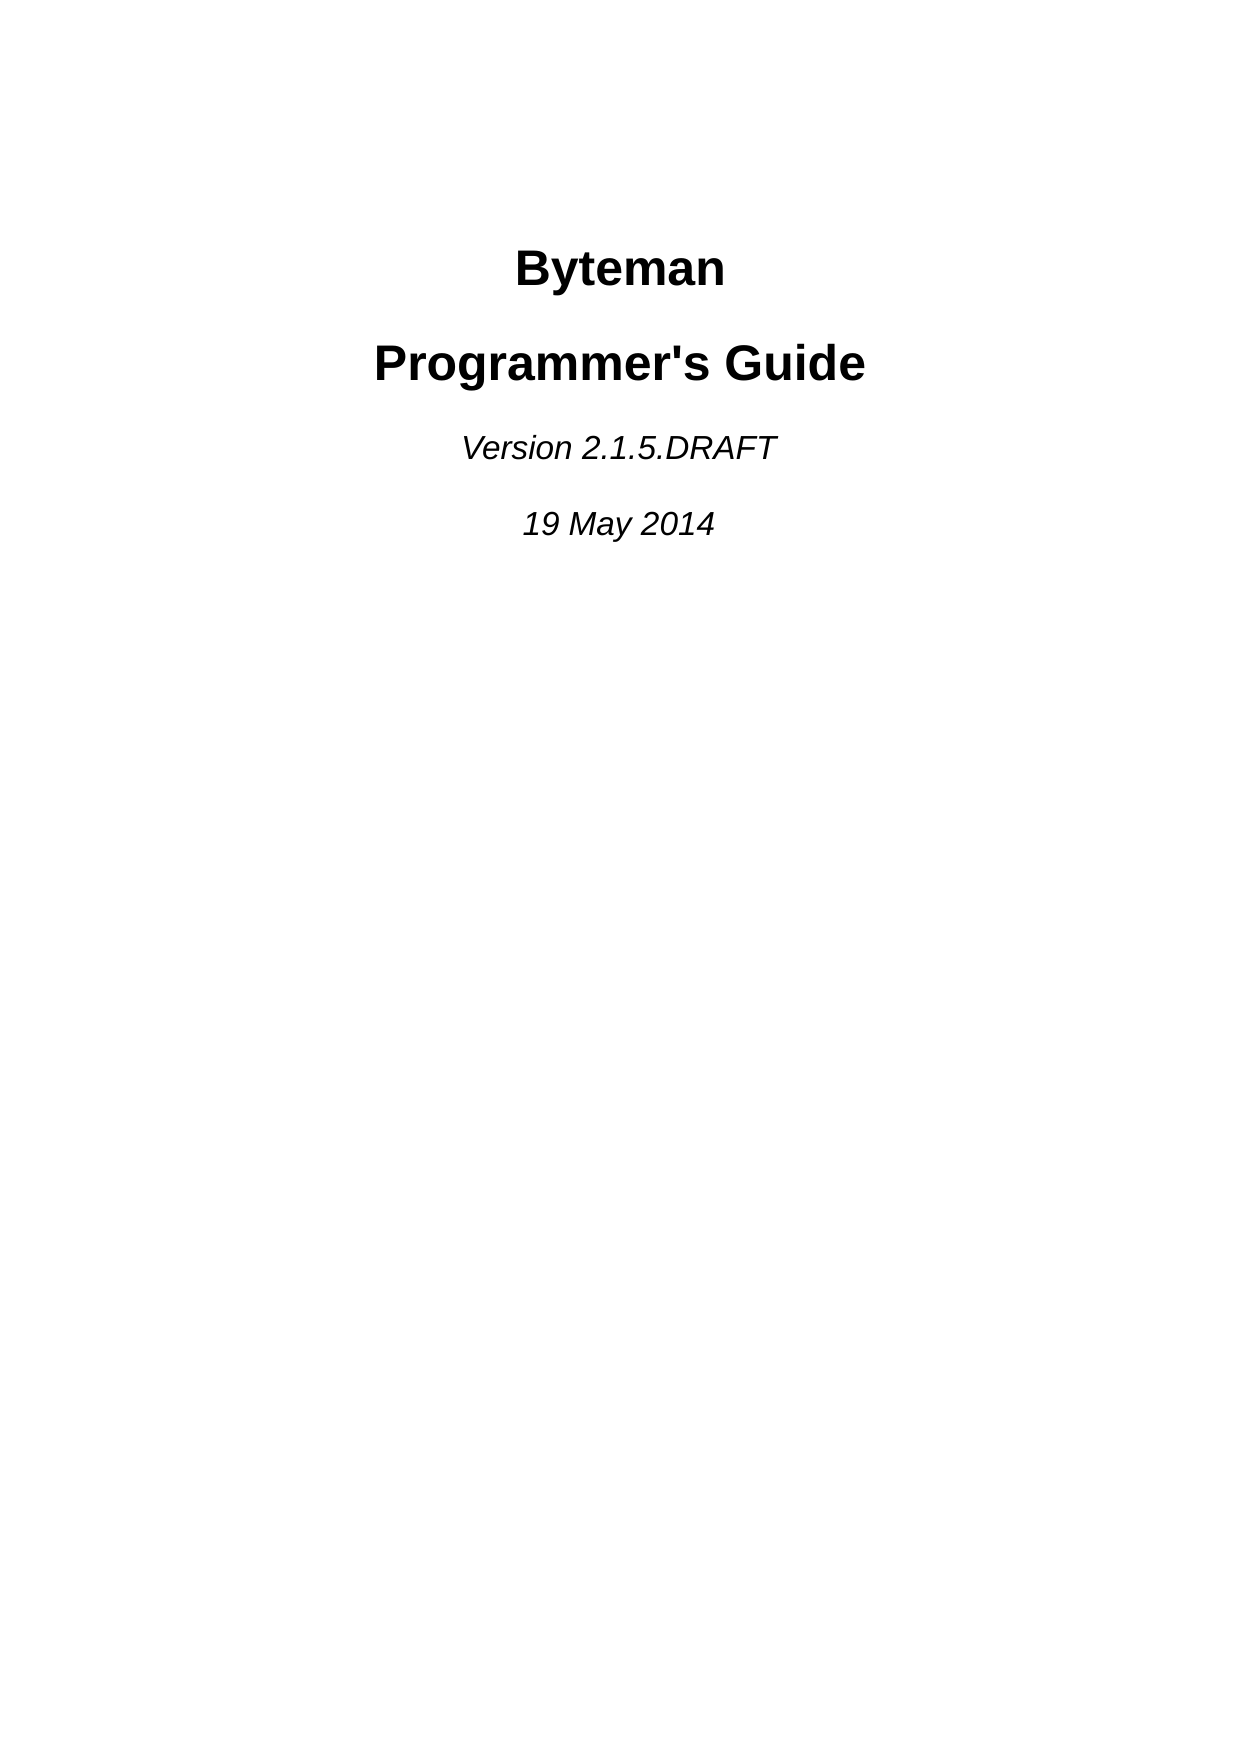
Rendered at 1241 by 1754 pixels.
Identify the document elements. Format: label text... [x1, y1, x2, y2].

subtitle 19 May 2014 [118, 504, 1122, 542]
title Programmer's Guide [118, 333, 1122, 391]
title Byteman [118, 238, 1122, 296]
subtitle Version 2.1.5.DRAFT [118, 428, 1122, 467]
